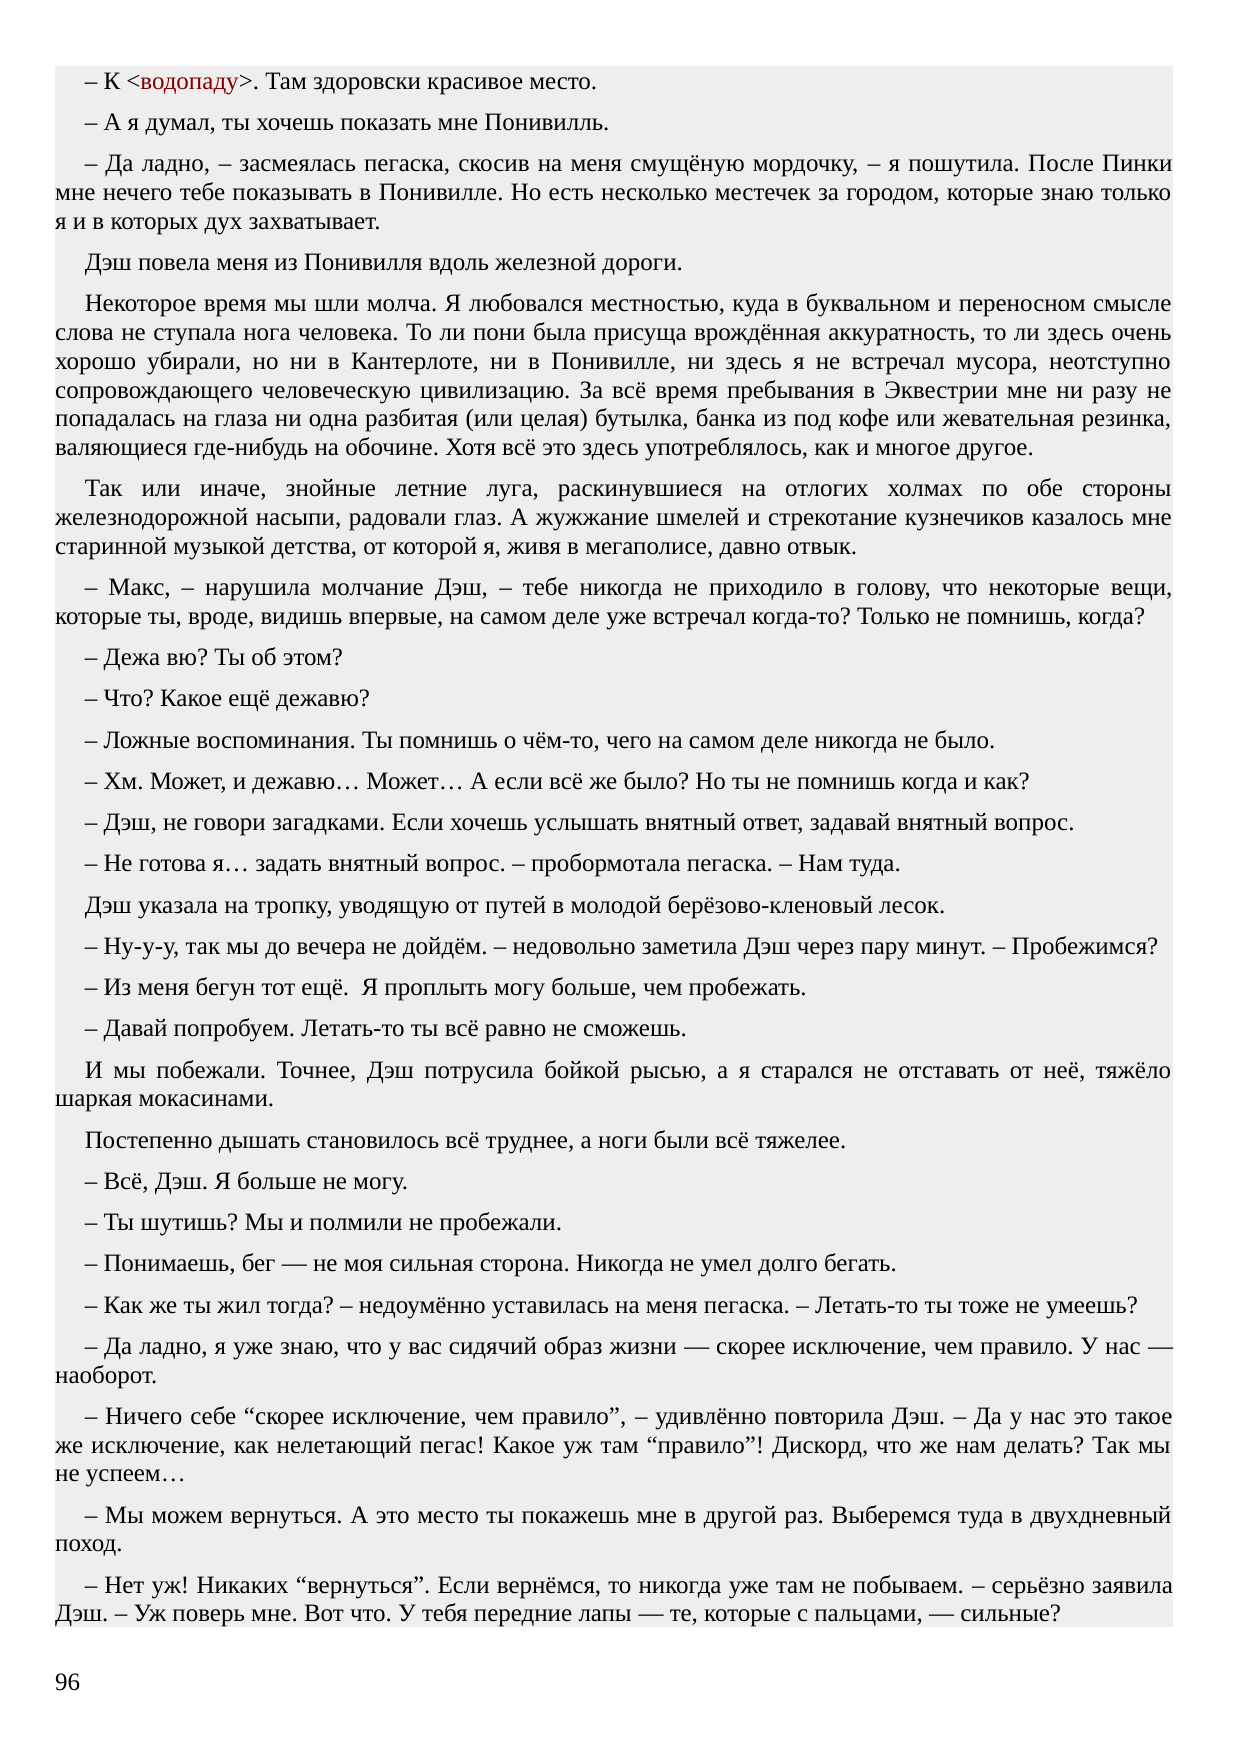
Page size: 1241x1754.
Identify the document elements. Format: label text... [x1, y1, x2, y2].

text Дэш повела меня из Понивилля вдоль железной дороги. [55, 247, 1173, 276]
text – Нет уж! Никаких “вернуться”. Если вернёмся, то никогда уже там не побываем. – серьёзно заявила Дэш. – Уж поверь мне. Вот что. У тебя передние лапы — те, которые с пальцами, — сильные? [55, 1570, 1173, 1627]
text – Ничего себе “скорее исключение, чем правило”, – удивлённо повторила Дэш. – Да у нас это такое же исключение, как нелетающий пегас! Какое уж там “правило”! Дискорд, что же нам делать? Так мы не успеем… [55, 1401, 1173, 1487]
text – Ну-у-у, так мы до вечера не дойдём. – недовольно заметила Дэш через пару минут. – Пробежимся? [55, 931, 1173, 960]
text Так или иначе, знойные летние луга, раскинувшиеся на отлогих холмах по обе стороны железнодорожной насыпи, радовали глаз. А жужжание шмелей и стрекотание кузнечиков казалось мне старинной музыкой детства, от которой я, живя в мегаполисе, давно отвык. [55, 473, 1173, 560]
text Постепенно дышать становилось всё труднее, а ноги были всё тяжелее. [55, 1125, 1173, 1153]
text – Давай попробуем. Летать-то ты всё равно не сможешь. [55, 1013, 1173, 1042]
text – Макс, – нарушила молчание Дэш, – тебе никогда не приходило в голову, что некоторые вещи, которые ты, вроде, видишь впервые, на самом деле уже встречал когда-то? Только не помнишь, когда? [55, 572, 1173, 630]
text Некоторое время мы шли молча. Я любовался местностью, куда в буквальном и переносном смысле слова не ступала нога человека. То ли пони была присуща врождённая аккуратность, то ли здесь очень хорошо убирали, но ни в Кантерлоте, ни в Понивилле, ни здесь я не встречал мусора, неотступно сопровождающего человеческую цивилизацию. За всё время пребывания в Эквестрии мне ни разу не попадалась на глаза ни одна разбитая (или целая) бутылка, банка из под кофе или жевательная резинка, валяющиеся где-нибудь на обочине. Хотя всё это здесь употреблялось, как и многое другое. [55, 288, 1173, 461]
text – Дэш, не говори загадками. Если хочешь услышать внятный ответ, задавай внятный вопрос. [55, 807, 1173, 836]
text – Не готова я… задать внятный вопрос. – пробормотала пегаска. – Нам туда. [55, 848, 1173, 877]
text И мы побежали. Точнее, Дэш потрусила бойкой рысью, а я старался не отставать от неё, тяжёло шаркая мокасинами. [55, 1055, 1173, 1112]
text – Как же ты жил тогда? – недоумённо уставилась на меня пегаска. – Летать-то ты тоже не умеешь? [55, 1290, 1173, 1318]
text – Дежа вю? Ты об этом? [55, 642, 1173, 671]
text – Мы можем вернуться. А это место ты покажешь мне в другой раз. Выберемся туда в двухдневный поход. [55, 1500, 1173, 1557]
text – Хм. Может, и дежавю… Может… А если всё же было? Но ты не помнишь когда и как? [55, 766, 1173, 795]
text – Из меня бегун тот ещё. Я проплыть могу больше, чем пробежать. [55, 972, 1173, 1001]
text – Ты шутишь? Мы и полмили не пробежали. [55, 1207, 1173, 1236]
text – А я думал, ты хочешь показать мне Понивилль. [55, 107, 1173, 136]
text – Что? Какое ещё дежавю? [55, 683, 1173, 712]
text – Всё, Дэш. Я больше не могу. [55, 1166, 1173, 1195]
text Дэш указала на тропку, уводящую от путей в молодой берёзово-кленовый лесок. [55, 890, 1173, 918]
text – Ложные воспоминания. Ты помнишь о чём-то, чего на самом деле никогда не было. [55, 725, 1173, 753]
text – К <водопаду>. Там здоровски красивое место. [55, 66, 1173, 95]
text – Да ладно, – засмеялась пегаска, скосив на меня смущёную мордочку, – я пошутила. После Пинки мне нечего тебе показывать в Понивилле. Но есть несколько местечек за городом, которые знаю только я и в которых дух захватывает. [55, 148, 1173, 235]
text – Да ладно, я уже знаю, что у вас сидячий образ жизни — скорее исключение, чем правило. У нас — наоборот. [55, 1331, 1173, 1388]
text – Понимаешь, бег — не моя сильная сторона. Никогда не умел долго бегать. [55, 1248, 1173, 1277]
